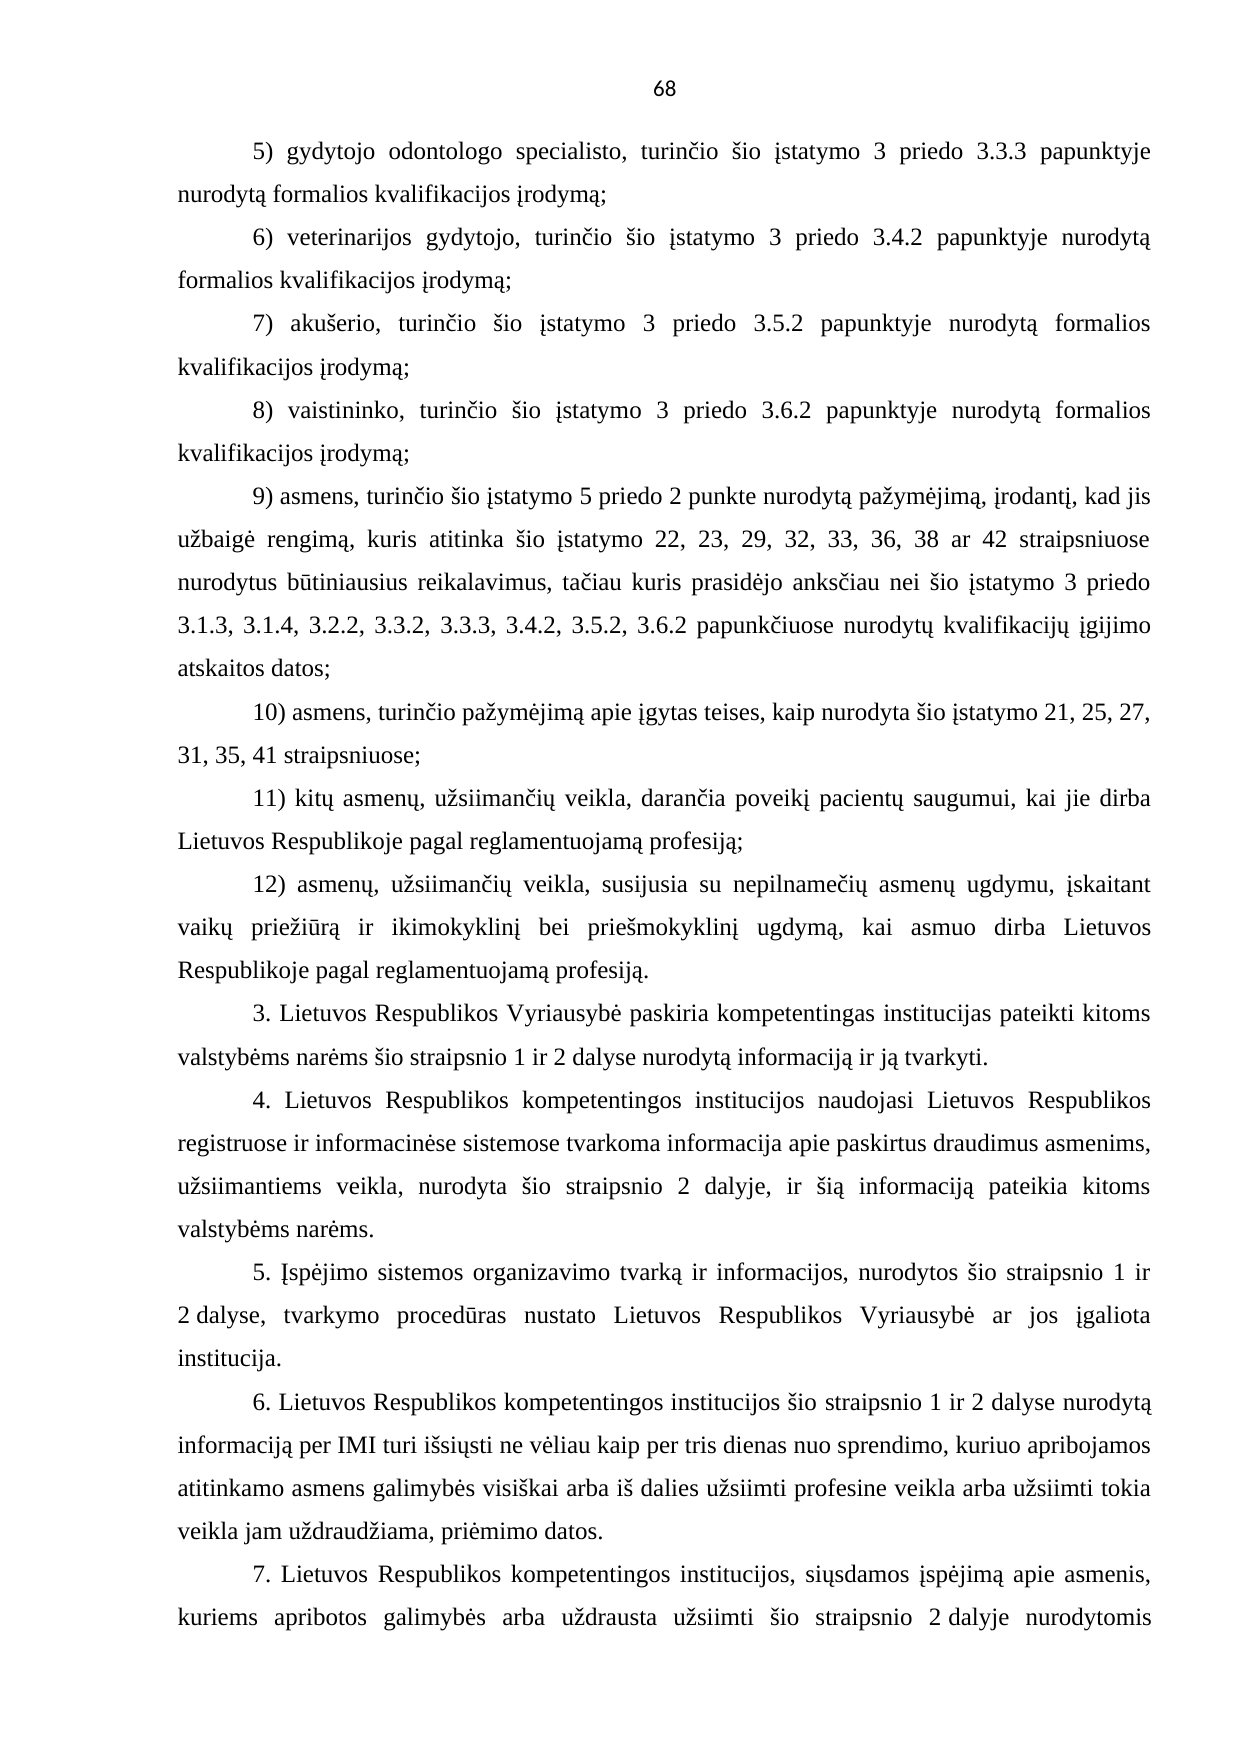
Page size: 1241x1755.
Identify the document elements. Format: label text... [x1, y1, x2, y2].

text 5. Įspėjimo sistemos organizavimo tvarką ir informacijos, nurodytos šio straipsnio 1 ir 2 dalyse, tvarkymo procedūras nustato Lietuvos Respublikos Vyriausybė ar jos įgaliota institucija. [177, 1257, 1152, 1372]
text 5) gydytojo odontologo specialisto, turinčio šio įstatymo 3 priedo 3.3.3 papunktyje nurodytą formalios kvalifikacijos įrodymą; [177, 136, 1152, 208]
text 11) kitų asmenų, užsiimančių veikla, darančia poveikį pacientų saugumui, kai jie dirba Lietuvos Respublikoje pagal reglamentuojamą profesiją; [177, 783, 1152, 855]
text 6. Lietuvos Respublikos kompetentingos institucijos šio straipsnio 1 ir 2 dalyse nurodytą informaciją per IMI turi išsiųsti ne vėliau kaip per tris dienas nuo sprendimo, kuriuo apribojamos atitinkamo asmens galimybės visiškai arba iš dalies užsiimti profesine veikla arba užsiimti tokia veikla jam uždraudžiama, priėmimo datos. [177, 1387, 1152, 1545]
text 4. Lietuvos Respublikos kompetentingos institucijos naudojasi Lietuvos Respublikos registruose ir informacinėse sistemose tvarkoma informacija apie paskirtus draudimus asmenims, užsiimantiems veikla, nurodyta šio straipsnio 2 dalyje, ir šią informaciją pateikia kitoms valstybėms narėms. [177, 1085, 1152, 1243]
text 6) veterinarijos gydytojo, turinčio šio įstatymo 3 priedo 3.4.2 papunktyje nurodytą formalios kvalifikacijos įrodymą; [177, 222, 1152, 294]
text 3. Lietuvos Respublikos Vyriausybė paskiria kompetentingas institucijas pateikti kitoms valstybėms narėms šio straipsnio 1 ir 2 dalyse nurodytą informaciją ir ją tvarkyti. [177, 998, 1152, 1070]
text 7) akušerio, turinčio šio įstatymo 3 priedo 3.5.2 papunktyje nurodytą formalios kvalifikacijos įrodymą; [177, 308, 1152, 380]
text 9) asmens, turinčio šio įstatymo 5 priedo 2 punkte nurodytą pažymėjimą, įrodantį, kad jis užbaigė rengimą, kuris atitinka šio įstatymo 22, 23, 29, 32, 33, 36, 38 ar 42 straipsniuose nurodytus būtiniausius reikalavimus, tačiau kuris prasidėjo anksčiau nei šio įstatymo 3 priedo 3.1.3, 3.1.4, 3.2.2, 3.3.2, 3.3.3, 3.4.2, 3.5.2, 3.6.2 papunkčiuose nurodytų kvalifikacijų įgijimo atskaitos datos; [177, 481, 1152, 682]
text 12) asmenų, užsiimančių veikla, susijusia su nepilnamečių asmenų ugdymu, įskaitant vaikų priežiūrą ir ikimokyklinį bei priešmokyklinį ugdymą, kai asmuo dirba Lietuvos Respublikoje pagal reglamentuojamą profesiją. [177, 869, 1152, 984]
text 7. Lietuvos Respublikos kompetentingos institucijos, siųsdamos įspėjimą apie asmenis, kuriems apribotos galimybės arba uždrausta užsiimti šio straipsnio 2 dalyje nurodytomis [177, 1559, 1152, 1631]
text 8) vaistininko, turinčio šio įstatymo 3 priedo 3.6.2 papunktyje nurodytą formalios kvalifikacijos įrodymą; [177, 395, 1152, 467]
text 10) asmens, turinčio pažymėjimą apie įgytas teises, kaip nurodyta šio įstatymo 21, 25, 27, 31, 35, 41 straipsniuose; [177, 697, 1152, 768]
